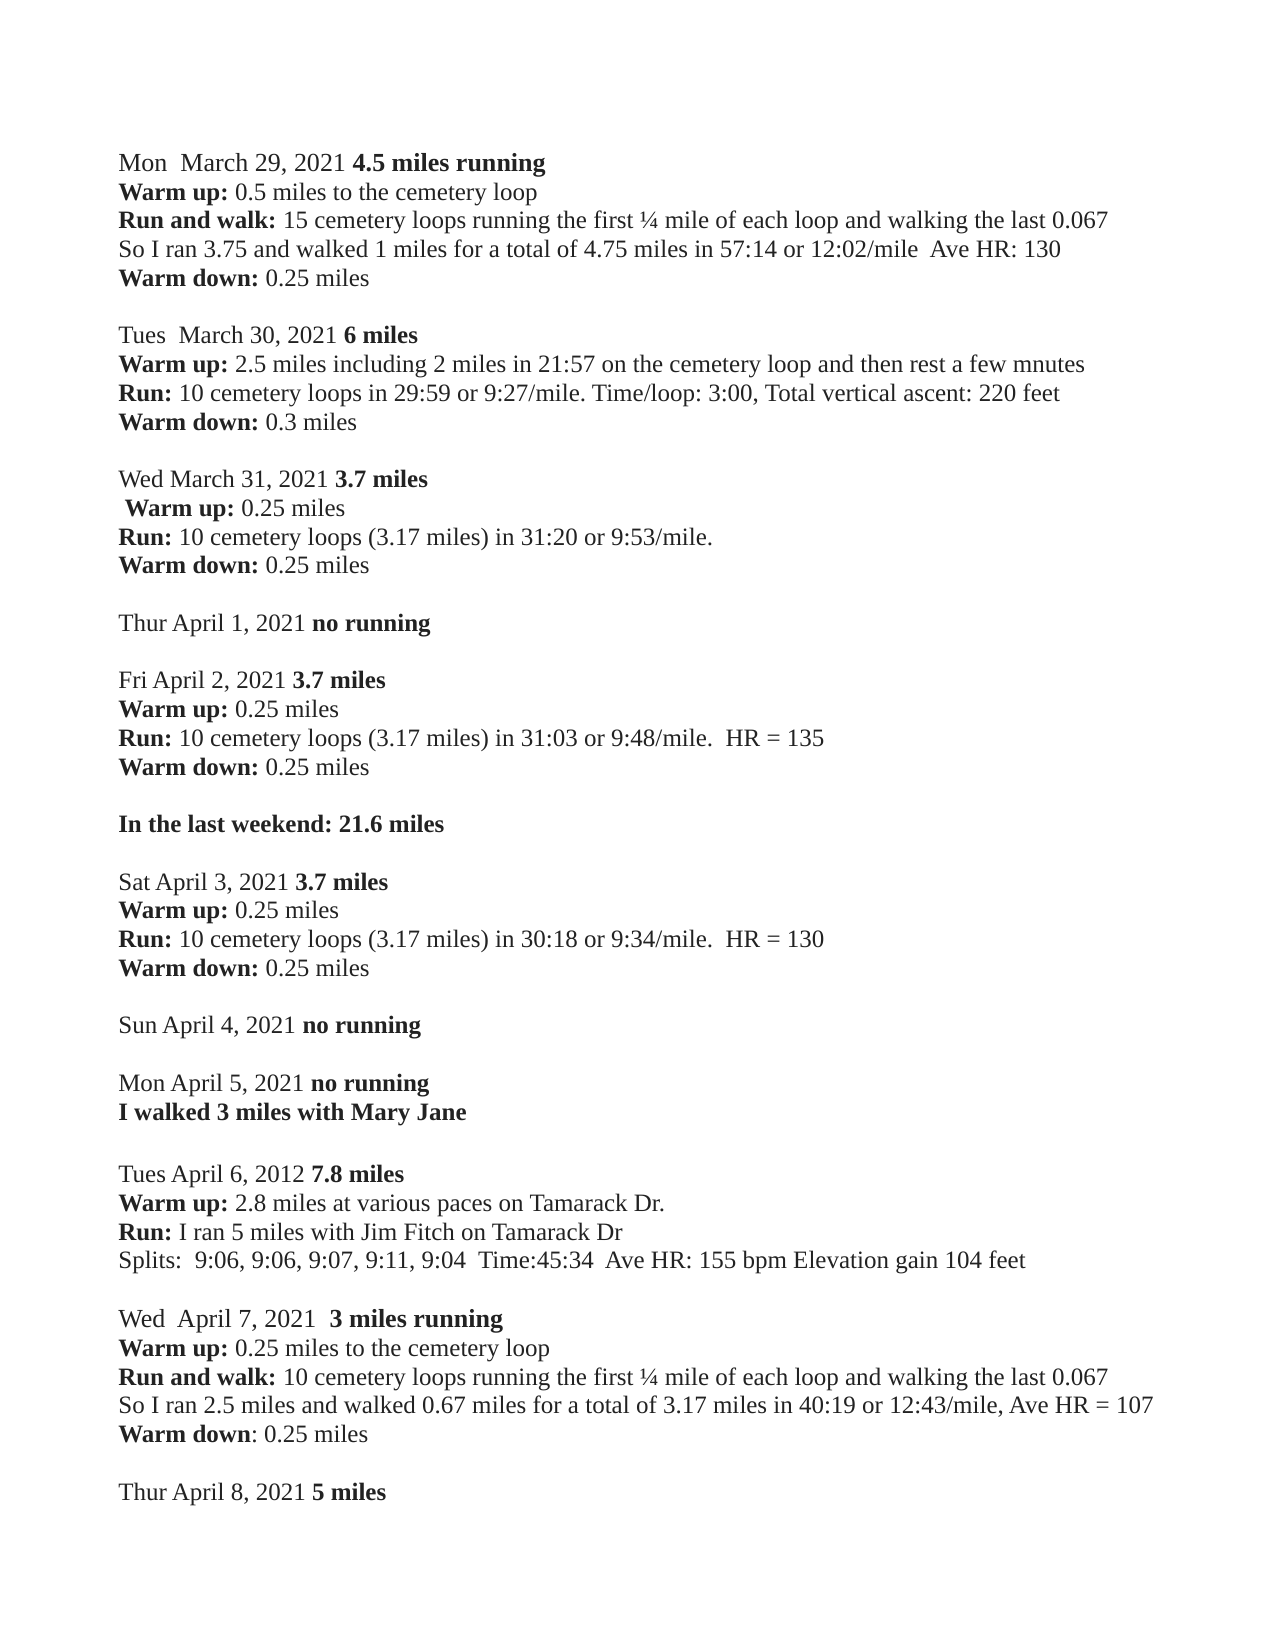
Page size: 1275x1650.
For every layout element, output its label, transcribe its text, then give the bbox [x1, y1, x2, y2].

text Sat April 3, 2021 3.7 miles [118, 867, 1161, 896]
text Warm up: 0.25 miles [118, 694, 1161, 723]
text Warm down: 0.25 miles [118, 551, 1161, 579]
text Warm up: 0.25 miles to the cemetery loop [118, 1333, 1161, 1362]
text Warm down: 0.3 miles [118, 407, 1161, 436]
text Run: 10 cemetery loops (3.17 miles) in 30:18 or 9:34/mile. HR = 130 [118, 924, 1161, 953]
text Warm down: 0.25 miles [118, 752, 1161, 781]
text Warm down: 0.25 miles [118, 953, 1161, 982]
text Sun April 4, 2021 no running [118, 1011, 1161, 1039]
text Warm up: 0.5 miles to the cemetery loop [118, 177, 1161, 206]
text Wed March 31, 2021 3.7 miles [118, 464, 1161, 493]
text So I ran 3.75 and walked 1 miles for a total of 4.75 miles in 57:14 or 12:02/mile Ave HR: 130 [118, 234, 1161, 263]
text Thur April 8, 2021 5 miles [118, 1477, 1161, 1505]
text Fri April 2, 2021 3.7 miles [118, 666, 1161, 694]
text I walked 3 miles with Mary Jane [118, 1097, 1161, 1126]
text Run: I ran 5 miles with Jim Fitch on Tamarack Dr [118, 1217, 1161, 1245]
text Mon March 29, 2021 4.5 miles running [118, 147, 1161, 177]
text Warm up: 0.25 miles [118, 896, 1161, 924]
text Tues March 30, 2021 6 miles [118, 321, 1161, 349]
text Run: 10 cemetery loops (3.17 miles) in 31:03 or 9:48/mile. HR = 135 [118, 723, 1161, 752]
text Run and walk: 15 cemetery loops running the first ¼ mile of each loop and walking the last 0.067 [118, 206, 1161, 234]
text Thur April 1, 2021 no running [118, 608, 1161, 637]
text In the last weekend: 21.6 miles [118, 809, 1161, 838]
text Warm up: 2.8 miles at various paces on Tamarack Dr. [118, 1188, 1161, 1217]
text Tues April 6, 2012 7.8 miles [118, 1159, 1161, 1188]
text Run: 10 cemetery loops in 29:59 or 9:27/mile. Time/loop: 3:00, Total vertical ascent: 220 feet [118, 378, 1161, 407]
text Splits: 9:06, 9:06, 9:07, 9:11, 9:04 Time:45:34 Ave HR: 155 bpm Elevation gain 104 feet [118, 1245, 1161, 1274]
text Wed April 7, 2021 3 miles running [118, 1303, 1161, 1333]
text Warm up: 0.25 miles [118, 493, 1161, 522]
text So I ran 2.5 miles and walked 0.67 miles for a total of 3.17 miles in 40:19 or 12:43/mile, Ave HR = 107 [118, 1390, 1161, 1419]
text Warm down: 0.25 miles [118, 263, 1161, 292]
text Warm down: 0.25 miles [118, 1419, 1161, 1448]
text Warm up: 2.5 miles including 2 miles in 21:57 on the cemetery loop and then rest a few mnutes [118, 349, 1161, 378]
text Run and walk: 10 cemetery loops running the first ¼ mile of each loop and walking the last 0.067 [118, 1362, 1161, 1390]
text Mon April 5, 2021 no running [118, 1068, 1161, 1097]
text Run: 10 cemetery loops (3.17 miles) in 31:20 or 9:53/mile. [118, 522, 1161, 551]
